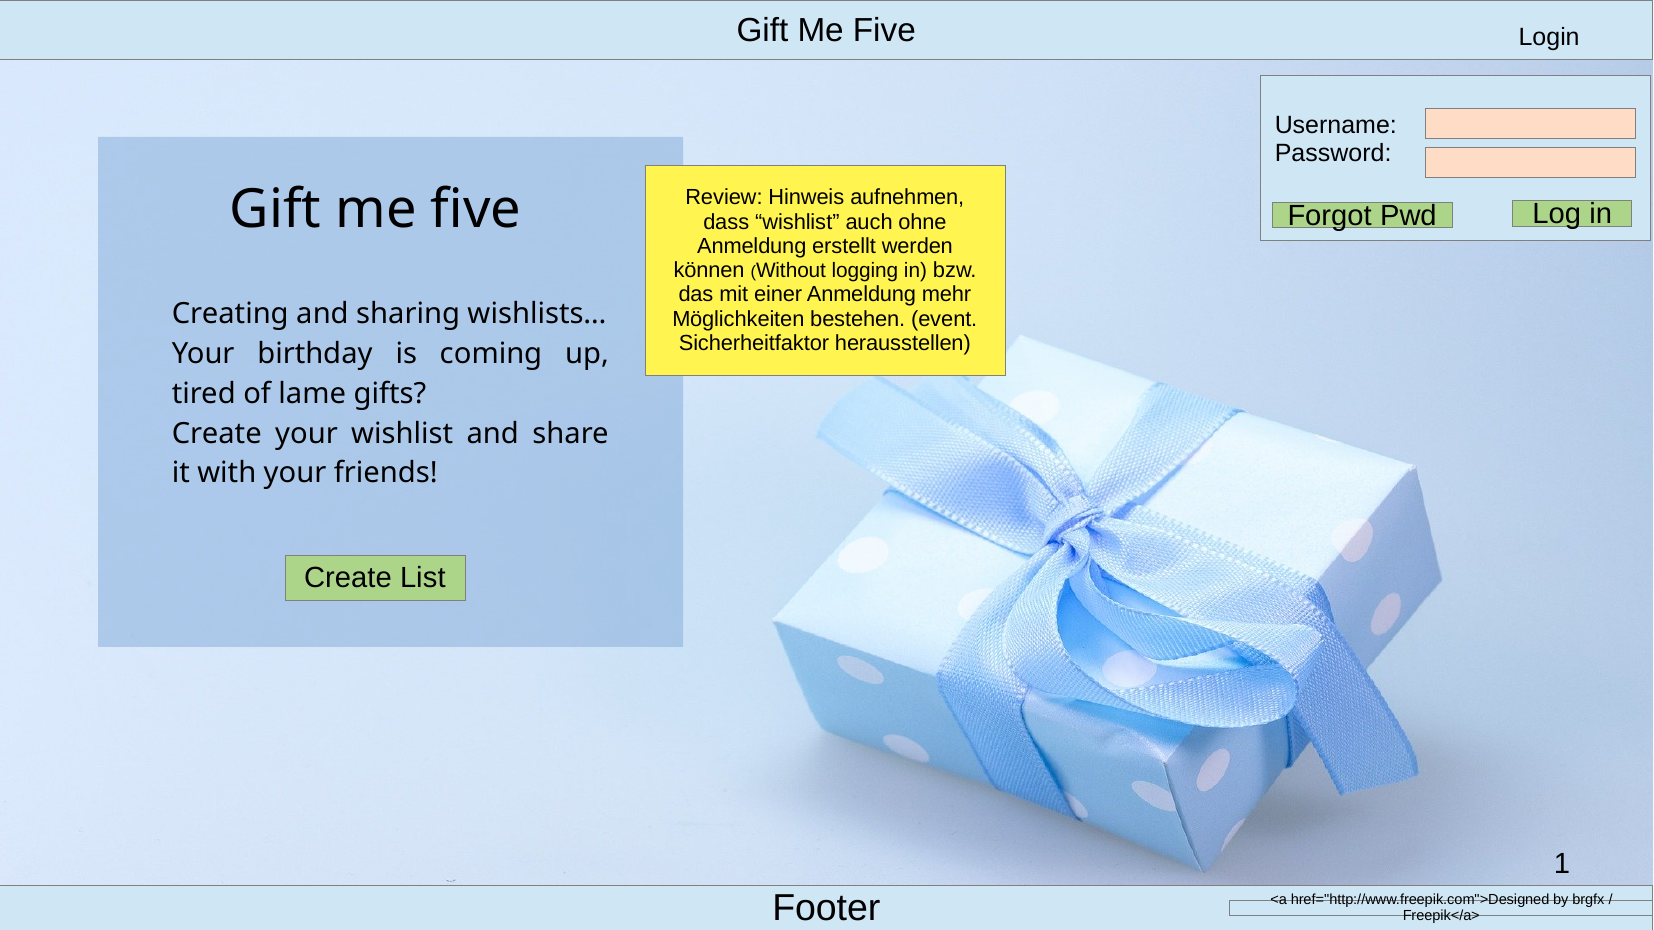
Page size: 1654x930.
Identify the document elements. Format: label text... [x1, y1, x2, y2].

text_box Login [1503, 15, 1606, 63]
text_box [1425, 147, 1636, 178]
picture [0, 0, 1654, 930]
text_box Create List [285, 555, 466, 601]
text_box Review: Hinweis aufnehmen, dass “wishlist” auch ohne Anmeldung erstellt werden können (Without logging in) bzw. das mit einer Anmeldung mehr Möglichkeiten bestehen. (event. Sicherheitfaktor herausstellen) [645, 165, 1006, 376]
text_box Log in [1512, 200, 1632, 227]
text_box Gift me five [173, 145, 579, 266]
text_box Forgot Pwd [1272, 202, 1453, 228]
text_box <a href="http://www.freepik.com">Designed by brgfx / Freepik</a> [1229, 900, 1653, 916]
text_box Username: Password: [1260, 75, 1651, 241]
text_box Footer [0, 885, 1653, 930]
text_box Gift Me Five [0, 0, 1653, 60]
text_box Creating and sharing wishlists… Your birthday is coming up, tired of lame gifts? Create your wishlist and share it with your friends! [98, 136, 684, 647]
text_box [1425, 108, 1636, 139]
